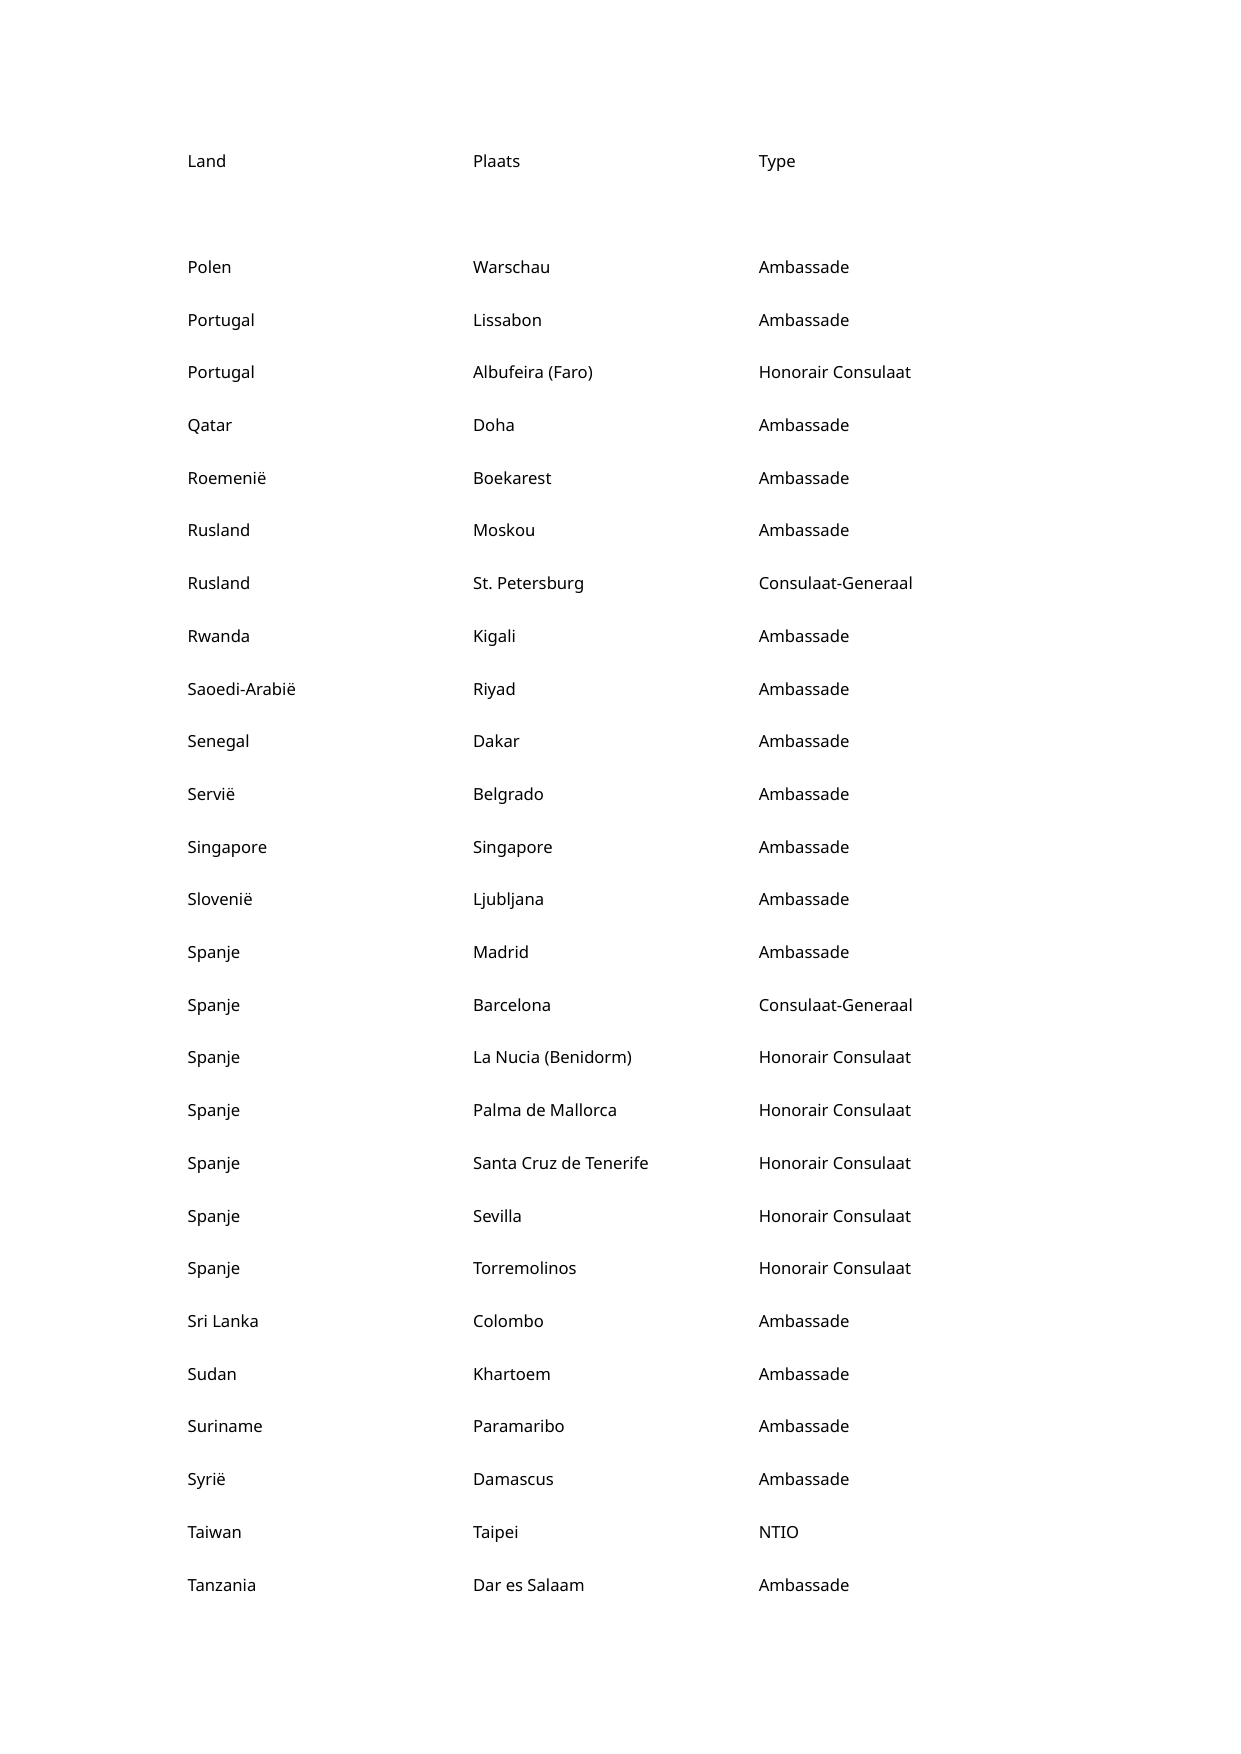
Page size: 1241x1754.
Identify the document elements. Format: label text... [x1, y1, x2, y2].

table_cell Servië [188, 783, 473, 835]
table_cell Santa Cruz de Tenerife [473, 1151, 758, 1204]
table_cell [473, 203, 758, 255]
table_cell Moskou [473, 519, 758, 572]
table_cell Spanje [188, 993, 473, 1046]
table_cell Portugal [188, 308, 473, 361]
table_cell Ambassade [759, 1573, 1053, 1596]
table_cell Ambassade [759, 941, 1053, 993]
table_cell Ambassade [759, 519, 1053, 572]
table_cell Boekarest [473, 466, 758, 519]
table_cell Barcelona [473, 993, 758, 1046]
table_cell Portugal [188, 361, 473, 413]
table_cell Riyad [473, 677, 758, 730]
table_cell Colombo [473, 1310, 758, 1362]
table_cell St. Petersburg [473, 572, 758, 624]
table_cell Consulaat-Generaal [759, 572, 1053, 624]
table_cell Honorair Consulaat [759, 361, 1053, 413]
table_cell Ambassade [759, 414, 1053, 466]
table_cell Kigali [473, 624, 758, 677]
table_cell Ljubljana [473, 888, 758, 941]
table_cell Spanje [188, 1204, 473, 1257]
table_cell Ambassade [759, 1415, 1053, 1468]
table_cell La Nucia (Benidorm) [473, 1046, 758, 1099]
table_cell Senegal [188, 730, 473, 782]
table_cell Rwanda [188, 624, 473, 677]
table_cell Ambassade [759, 730, 1053, 782]
table_cell Honorair Consulaat [759, 1204, 1053, 1257]
table_cell Ambassade [759, 308, 1053, 361]
table_cell Ambassade [759, 783, 1053, 835]
table_cell Ambassade [759, 1362, 1053, 1415]
table_cell Honorair Consulaat [759, 1099, 1053, 1151]
table_cell Sri Lanka [188, 1310, 473, 1362]
table_cell Dar es Salaam [473, 1573, 758, 1596]
table_cell Albufeira (Faro) [473, 361, 758, 413]
table_cell [188, 203, 473, 255]
table_header Type [759, 150, 1053, 203]
table_cell Ambassade [759, 835, 1053, 888]
table_header Plaats [473, 150, 758, 203]
table_cell Tanzania [188, 1573, 473, 1596]
table_cell Ambassade [759, 677, 1053, 730]
table_cell Spanje [188, 1151, 473, 1204]
table_cell Rusland [188, 519, 473, 572]
table_cell Syrië [188, 1468, 473, 1520]
table_cell Honorair Consulaat [759, 1151, 1053, 1204]
table_cell Polen [188, 255, 473, 308]
table_cell Ambassade [759, 255, 1053, 308]
table_cell Taipei [473, 1520, 758, 1573]
table_cell Saoedi-Arabië [188, 677, 473, 730]
table_cell Spanje [188, 1099, 473, 1151]
table_cell Slovenië [188, 888, 473, 941]
table_cell Palma de Mallorca [473, 1099, 758, 1151]
table_cell Ambassade [759, 1468, 1053, 1520]
table_cell Roemenië [188, 466, 473, 519]
table_cell Honorair Consulaat [759, 1046, 1053, 1099]
table_cell Spanje [188, 941, 473, 993]
table_cell Dakar [473, 730, 758, 782]
table_cell Warschau [473, 255, 758, 308]
table_cell Taiwan [188, 1520, 473, 1573]
table_cell Ambassade [759, 1310, 1053, 1362]
table_cell Ambassade [759, 888, 1053, 941]
table_cell Torremolinos [473, 1257, 758, 1309]
table_cell Singapore [188, 835, 473, 888]
table_cell Khartoem [473, 1362, 758, 1415]
table_cell Sevilla [473, 1204, 758, 1257]
table_cell Sudan [188, 1362, 473, 1415]
table_cell Ambassade [759, 466, 1053, 519]
table_cell Honorair Consulaat [759, 1257, 1053, 1309]
table_cell Belgrado [473, 783, 758, 835]
table_cell Qatar [188, 414, 473, 466]
table_cell Madrid [473, 941, 758, 993]
table_cell Singapore [473, 835, 758, 888]
table_cell NTIO [759, 1520, 1053, 1573]
table_cell [759, 203, 1053, 255]
table_cell Spanje [188, 1046, 473, 1099]
table_header Land [188, 150, 473, 203]
table_cell Spanje [188, 1257, 473, 1309]
table_cell Damascus [473, 1468, 758, 1520]
table_cell Rusland [188, 572, 473, 624]
table_cell Doha [473, 414, 758, 466]
table_cell Ambassade [759, 624, 1053, 677]
table_cell Consulaat-Generaal [759, 993, 1053, 1046]
table_cell Suriname [188, 1415, 473, 1468]
table_cell Lissabon [473, 308, 758, 361]
table_cell Paramaribo [473, 1415, 758, 1468]
